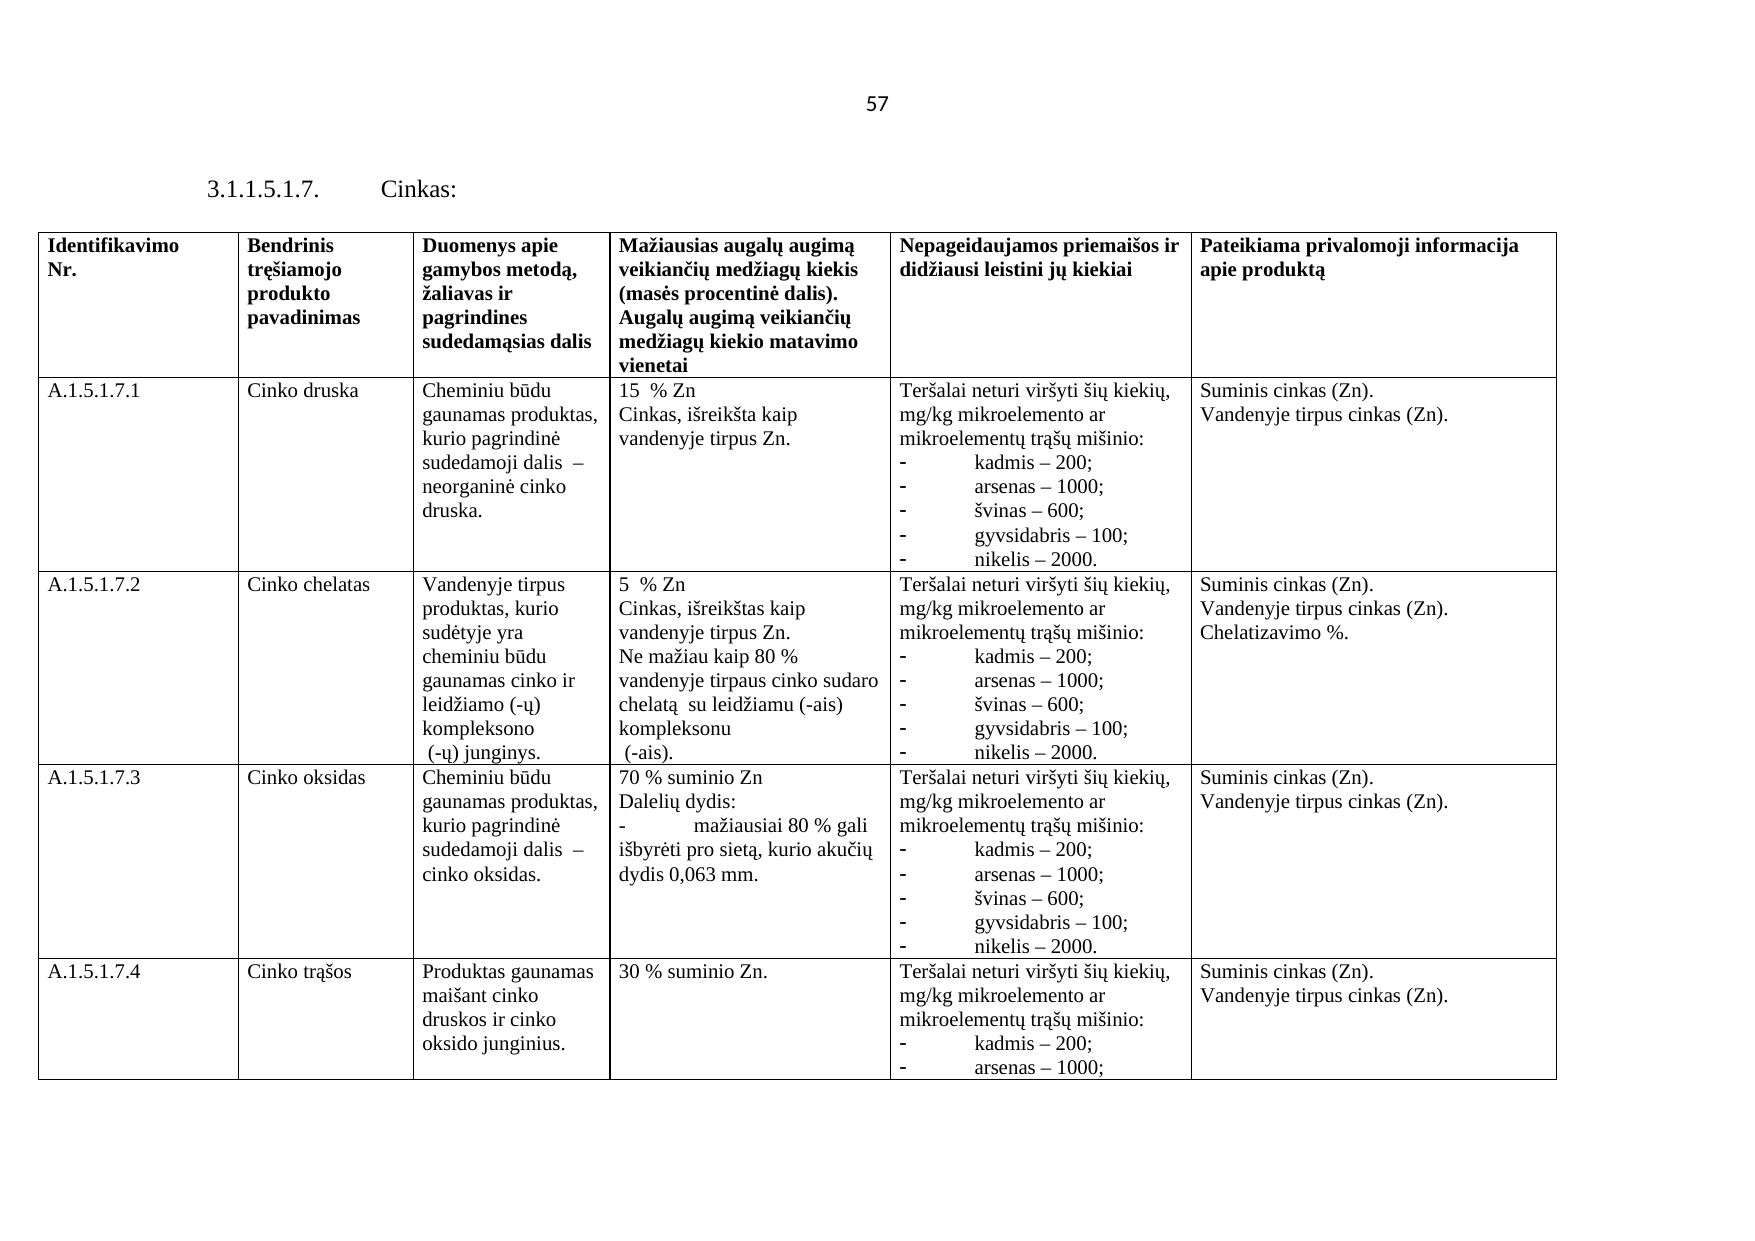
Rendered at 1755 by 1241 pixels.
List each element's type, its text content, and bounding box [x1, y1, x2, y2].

table_header Mažiausias augalų augimą veikiančių medžiagų kiekis (masės procentinė dalis). Augalų augimą veikiančių medžiagų kiekio matavimo vienetai [611, 233, 890, 377]
table_cell 70 % suminio Zn Dalelių dydis: - mažiausiai 80 % gali išbyrėti pro sietą, kurio akučių dydis 0,063 mm. [611, 765, 890, 958]
table_cell Suminis cinkas (Zn). Vandenyje tirpus cinkas (Zn). Chelatizavimo %. [1192, 572, 1556, 764]
table_header Bendrinis tręšiamojo produkto pavadinimas [239, 233, 413, 377]
table_header Nepageidaujamos priemaišos ir didžiausi leistini jų kiekiai [891, 233, 1191, 377]
table_cell Teršalai neturi viršyti šių kiekių, mg/kg mikroelemento ar mikroelementų trąšų mišinio:  kadmis – 200;  arsenas – 1000;  švinas – 600;  gyvsidabris – 100;  nikelis – 2000. [891, 378, 1191, 571]
table_cell 5 % Zn Cinkas, išreikštas kaip vandenyje tirpus Zn. Ne mažiau kaip 80 % vandenyje tirpaus cinko sudaro chelatą su leidžiamu (-ais) kompleksonu (-ais). [611, 572, 890, 764]
table_header Pateikiama privalomoji informacija apie produktą [1192, 233, 1556, 377]
table_cell Cinko trąšos [239, 959, 413, 1079]
table_cell Cheminiu būdu gaunamas produktas, kurio pagrindinė sudedamoji dalis – cinko oksidas. [414, 765, 609, 958]
table_cell Suminis cinkas (Zn). Vandenyje tirpus cinkas (Zn). [1192, 378, 1556, 571]
table_cell Vandenyje tirpus produktas, kurio sudėtyje yra cheminiu būdu gaunamas cinko ir leidžiamo (-ų) kompleksono (-ų) junginys. [414, 572, 609, 764]
table_header Duomenys apie gamybos metodą, žaliavas ir pagrindines sudedamąsias dalis [414, 233, 609, 377]
table_cell Cinko oksidas [239, 765, 413, 958]
table_cell Cheminiu būdu gaunamas produktas, kurio pagrindinė sudedamoji dalis – neorganinė cinko druska. [414, 378, 609, 571]
table_header Identifikavimo Nr. [39, 233, 238, 377]
table_cell Suminis cinkas (Zn). Vandenyje tirpus cinkas (Zn). [1192, 765, 1556, 958]
table_cell A.1.5.1.7.1 [39, 378, 238, 571]
table_cell Suminis cinkas (Zn). Vandenyje tirpus cinkas (Zn). [1192, 959, 1556, 1079]
table_cell Teršalai neturi viršyti šių kiekių, mg/kg mikroelemento ar mikroelementų trąšų mišinio:  kadmis – 200;  arsenas – 1000;  švinas – 600;  gyvsidabris – 100;  nikelis – 2000. [891, 572, 1191, 764]
table_cell Teršalai neturi viršyti šių kiekių, mg/kg mikroelemento ar mikroelementų trąšų mišinio:  kadmis – 200;  arsenas – 1000;  švinas – 600;  gyvsidabris – 100;  nikelis – 2000. [891, 765, 1191, 958]
table_cell 30 % suminio Zn. [611, 959, 890, 1079]
table_cell A.1.5.1.7.3 [39, 765, 238, 958]
table_cell A.1.5.1.7.4 [39, 959, 238, 1079]
table_cell 15 % Zn Cinkas, išreikšta kaip vandenyje tirpus Zn. [611, 378, 890, 571]
table_cell A.1.5.1.7.2 [39, 572, 238, 764]
table_cell Cinko druska [239, 378, 413, 571]
text 3.1.1.5.1.7. Cinkas: [207, 174, 1636, 203]
table_cell Cinko chelatas [239, 572, 413, 764]
table_cell Produktas gaunamas maišant cinko druskos ir cinko oksido junginius. [414, 959, 609, 1079]
table_cell Teršalai neturi viršyti šių kiekių, mg/kg mikroelemento ar mikroelementų trąšų mišinio:  kadmis – 200;  arsenas – 1000; [891, 959, 1191, 1079]
